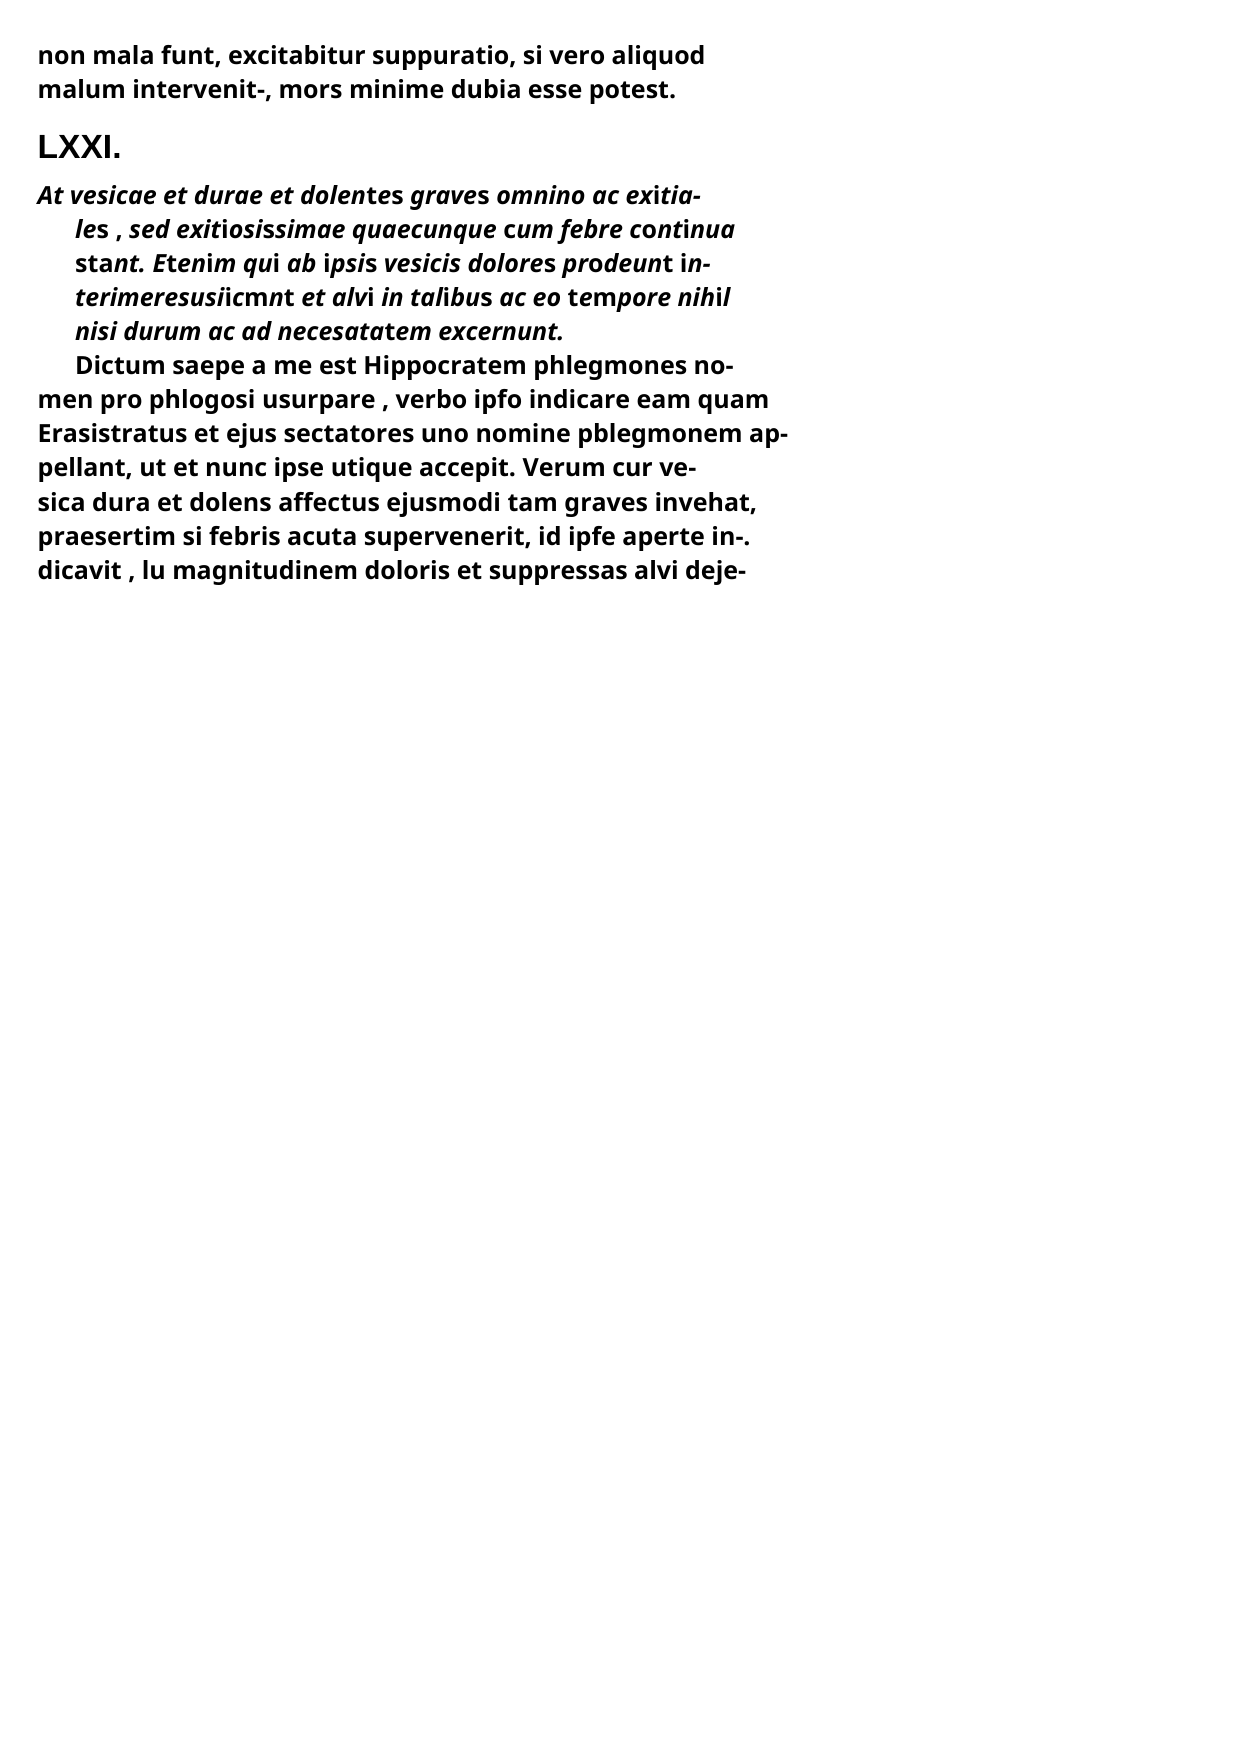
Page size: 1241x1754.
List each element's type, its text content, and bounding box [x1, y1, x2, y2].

text Dictum saepe a me est Hippocratem phlegmones no- men pro phlogosi usurpare , verbo ipfo indicare eam quam Erasistratus et ejus sectatores uno nomine pblegmonem ap- pellant, ut et nunc ipse utique accepit. Verum cur ve- sica dura et dolens affectus ejusmodi tam graves invehat, praesertim si febris acuta supervenerit, id ipfe aperte in-. dicavit , lu magnitudinem doloris et suppressas alvi deje- [37, 348, 1203, 586]
text At vesicae et durae et dolentes graves omnino ac exitia- les , sed exitiosissimae quaecunque cum febre continua stant. Etenim qui ab ipsis vesicis dolores prodeunt in- terimeresusiicmnt et alvi in talibus ac eo tempore nihil nisi durum ac ad necesatatem excernunt. [37, 178, 1203, 348]
subtitle LXXI. [37, 126, 1203, 165]
text non mala funt, excitabitur suppuratio, si vero aliquod malum intervenit-, mors minime dubia esse potest. [37, 37, 1203, 106]
